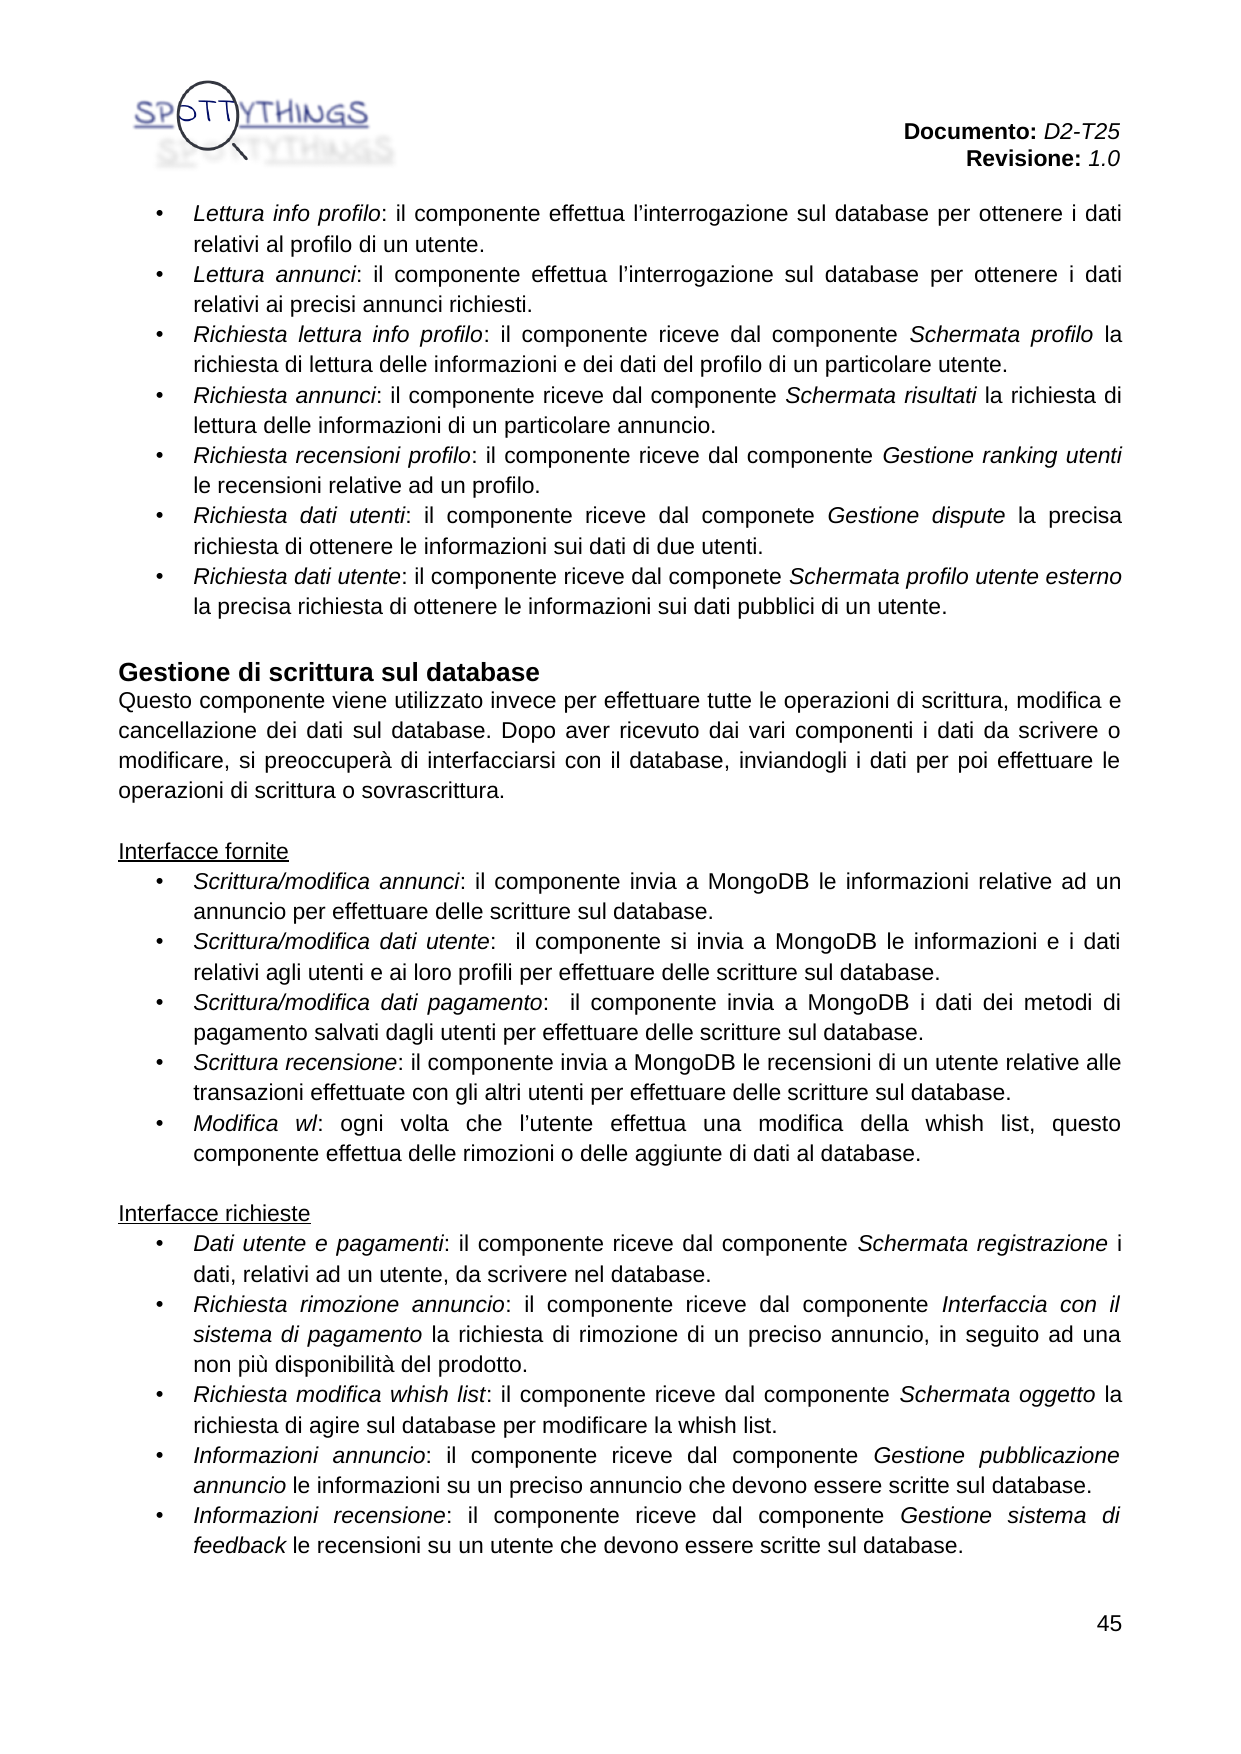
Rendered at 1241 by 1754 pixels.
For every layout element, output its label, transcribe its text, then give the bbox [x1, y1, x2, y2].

list Richiesta modifica whish list: il componente riceve dal componente Schermata oggetto la richiesta di agire sul database per modificare la whish list. [156, 1381, 1122, 1438]
list Informazioni recensione: il componente riceve dal componente Gestione sistema di feedback le recensioni su un utente che devono essere scritte sul database. [156, 1502, 1122, 1559]
list Richiesta annunci: il componente riceve dal componente Schermata risultati la richiesta di lettura delle informazioni di un particolare annuncio. [156, 382, 1122, 438]
list Lettura annunci: il componente effettua l’interrogazione sul database per ottenere i dati relativi ai precisi annunci richiesti. [156, 261, 1122, 317]
list Modifica wl: ogni volta che l’utente effettua una modifica della whish list, questo componente effettua delle rimozioni o delle aggiunte di dati al database. [156, 1109, 1122, 1166]
subtitle Gestione di scrittura sul database [118, 656, 1122, 687]
list Scrittura/modifica dati utente: il componente si invia a MongoDB le informazioni e i dati relativi agli utenti e ai loro profili per effettuare delle scritture sul database. [156, 928, 1122, 985]
list Dati utente e pagamenti: il componente riceve dal componente Schermata registrazione i dati, relativi ad un utente, da scrivere nel database. [156, 1230, 1122, 1287]
list Richiesta dati utente: il componente riceve dal componete Schermata profilo utente esterno la precisa richiesta di ottenere le informazioni sui dati pubblici di un utente. [156, 563, 1122, 619]
picture [123, 73, 399, 187]
text Interfacce fornite [118, 838, 1122, 864]
list Richiesta dati utenti: il componente riceve dal componete Gestione dispute la precisa richiesta di ottenere le informazioni sui dati di due utenti. [156, 502, 1122, 559]
list Lettura info profilo: il componente effettua l’interrogazione sul database per ottenere i dati relativi al profilo di un utente. [156, 200, 1122, 257]
list Richiesta lettura info profilo: il componente riceve dal componente Schermata profilo la richiesta di lettura delle informazioni e dei dati del profilo di un particolare utente. [156, 321, 1122, 378]
list Scrittura recensione: il componente invia a MongoDB le recensioni di un utente relative alle transazioni effettuate con gli altri utenti per effettuare delle scritture sul database. [156, 1049, 1122, 1106]
list Informazioni annuncio: il componente riceve dal componente Gestione pubblicazione annuncio le informazioni su un preciso annuncio che devono essere scritte sul database. [156, 1442, 1122, 1498]
list Scrittura/modifica annunci: il componente invia a MongoDB le informazioni relative ad un annuncio per effettuare delle scritture sul database. [156, 868, 1122, 924]
list Scrittura/modifica dati pagamento: il componente invia a MongoDB i dati dei metodi di pagamento salvati dagli utenti per effettuare delle scritture sul database. [156, 989, 1122, 1045]
text Interfacce richieste [118, 1200, 1122, 1226]
text Questo componente viene utilizzato invece per effettuare tutte le operazioni di scrittura, modifica e cancellazione dei dati sul database. Dopo aver ricevuto dai vari componenti i dati da scrivere o modificare, si preoccuperà di interfacciarsi con il database, inviandogli i dati per poi effettuare le operazioni di scrittura o sovrascrittura. [118, 687, 1122, 803]
list Richiesta rimozione annuncio: il componente riceve dal componente Interfaccia con il sistema di pagamento la richiesta di rimozione di un preciso annuncio, in seguito ad una non più disponibilità del prodotto. [156, 1291, 1122, 1377]
list Richiesta recensioni profilo: il componente riceve dal componente Gestione ranking utenti le recensioni relative ad un profilo. [156, 442, 1122, 498]
